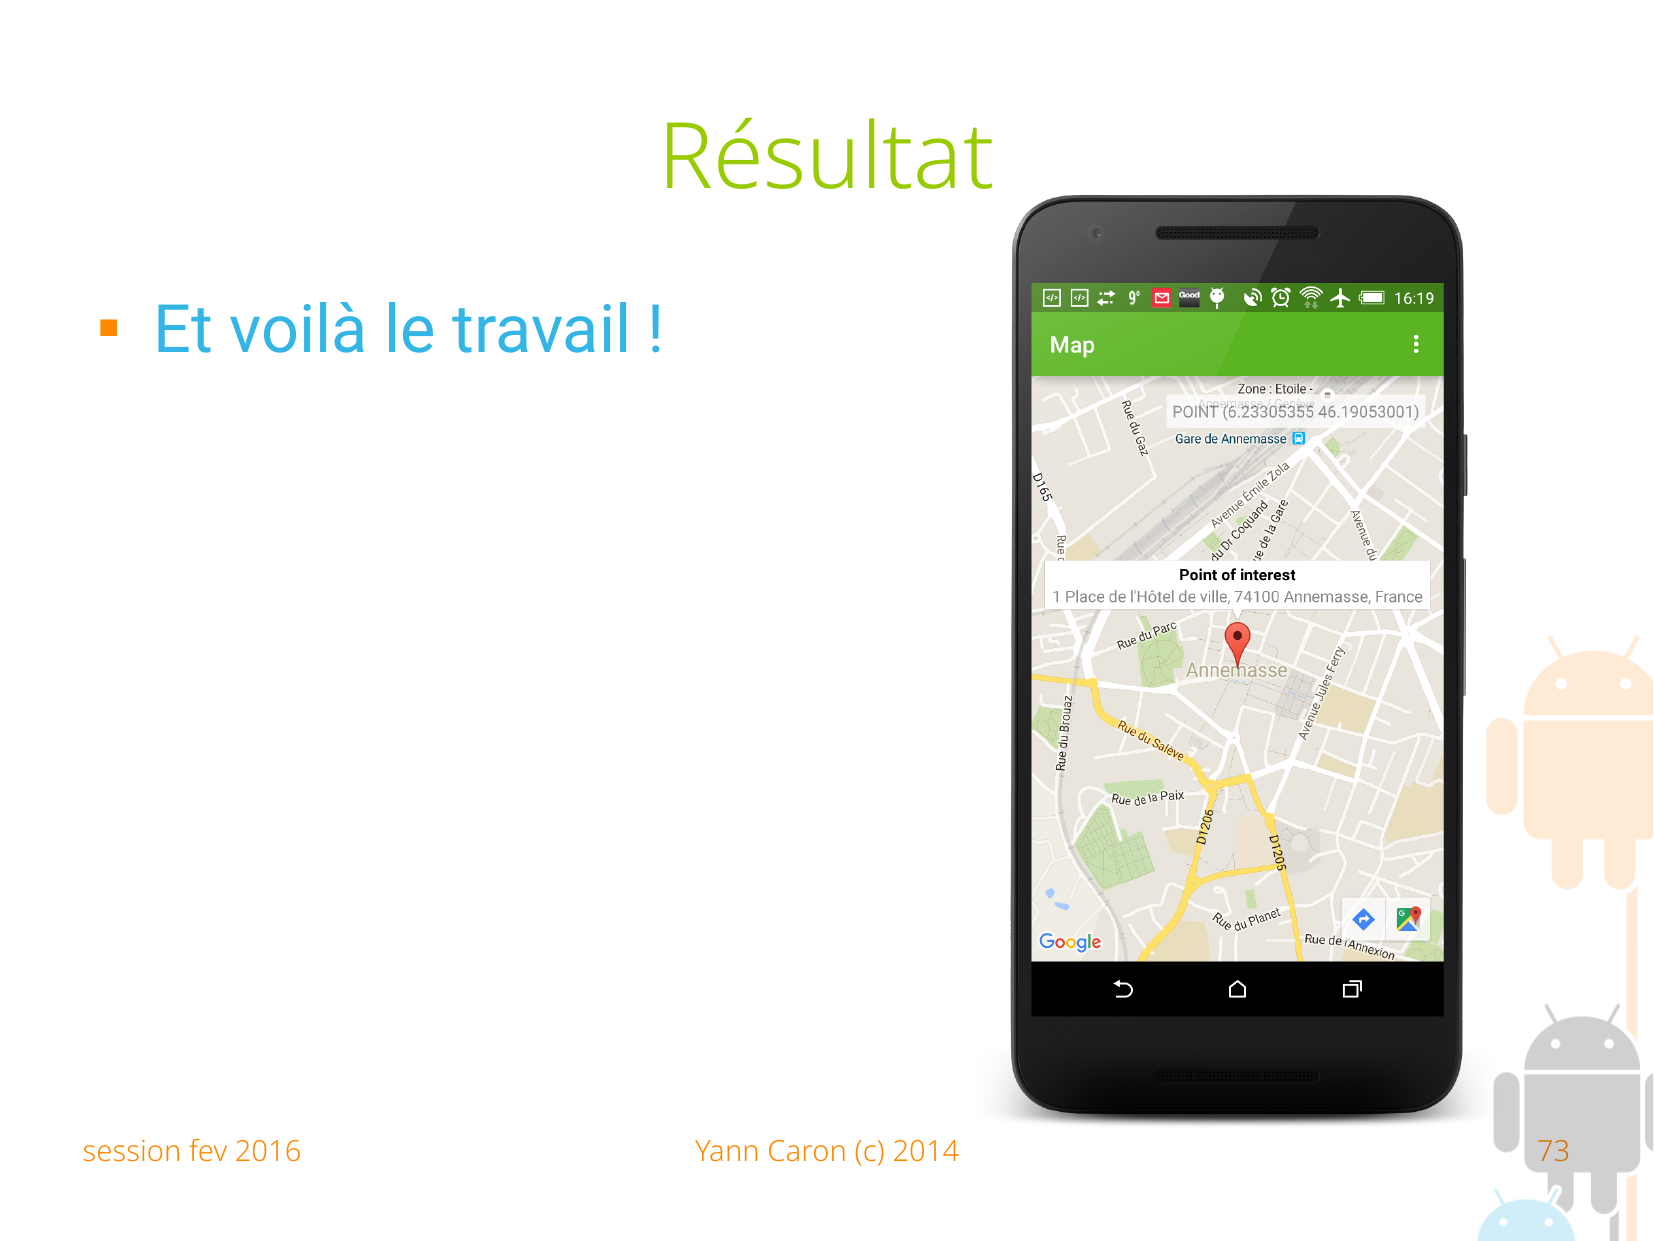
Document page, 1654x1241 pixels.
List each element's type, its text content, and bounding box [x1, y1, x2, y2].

title Résultat [82, 49, 1571, 257]
list Et voilà le travail ! [82, 290, 975, 1010]
picture [240, 194, 1654, 1241]
